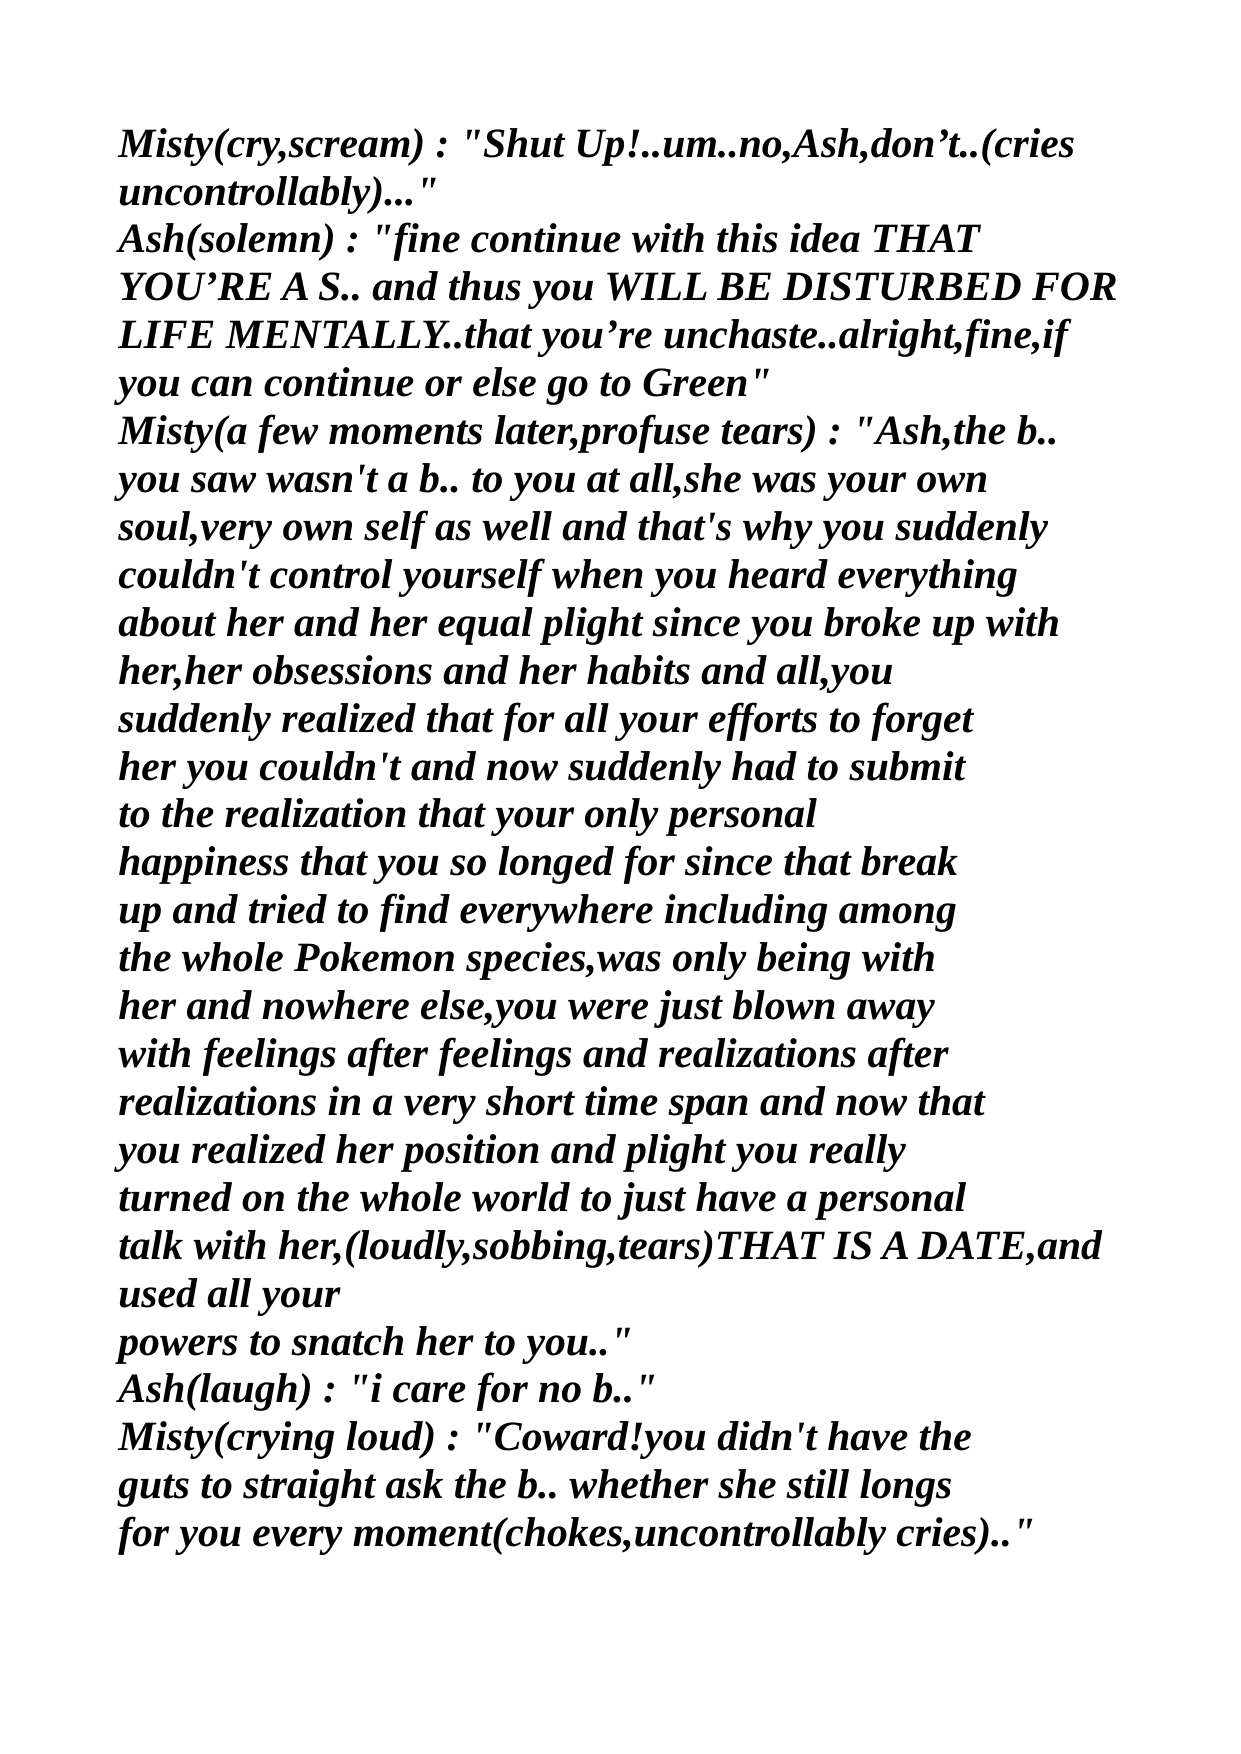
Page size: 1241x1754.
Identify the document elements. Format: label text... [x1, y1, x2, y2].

text suddenly realized that for all your efforts to forget [118, 693, 1122, 741]
text Misty(a few moments later,profuse tears) : "Ash,the b.. you saw wasn't a b.. to you at all,she was your own soul,very own self as well and that's why you suddenly couldn't control yourself when you heard everything about her and her equal plight since you broke up with her,her obsessions and her habits and all,you [118, 406, 1122, 693]
text talk with her,(loudly,sobbing,tears)THAT IS A DATE,and used all your [118, 1220, 1122, 1316]
text powers to snatch her to you.." [118, 1316, 1122, 1364]
text Misty(crying loud) : "Coward!you didn't have the [118, 1412, 1122, 1460]
text with feelings after feelings and realizations after [118, 1028, 1122, 1076]
text happiness that you so longed for since that break [118, 837, 1122, 885]
text Ash(solemn) : "fine continue with this idea THAT YOU’RE A S.. and thus you WILL BE DISTURBED FOR LIFE MENTALLY..that you’re unchaste..alright,fine,if you can continue or else go to Green" [118, 214, 1122, 406]
text guts to straight ask the b.. whether she still longs [118, 1460, 1122, 1508]
text her and nowhere else,you were just blown away [118, 981, 1122, 1028]
text Ash(laugh) : "i care for no b.." [118, 1364, 1122, 1412]
text the whole Pokemon species,was only being with [118, 933, 1122, 981]
text Misty(cry,scream) : "Shut Up!..um..no,Ash,don’t..(cries uncontrollably)..." [118, 118, 1122, 214]
text to the realization that your only personal [118, 789, 1122, 837]
text turned on the whole world to just have a personal [118, 1172, 1122, 1220]
text realizations in a very short time span and now that [118, 1076, 1122, 1124]
text for you every moment(chokes,uncontrollably cries).." [118, 1508, 1122, 1556]
text you realized her position and plight you really [118, 1124, 1122, 1172]
text her you couldn't and now suddenly had to submit [118, 741, 1122, 789]
text up and tried to find everywhere including among [118, 885, 1122, 933]
